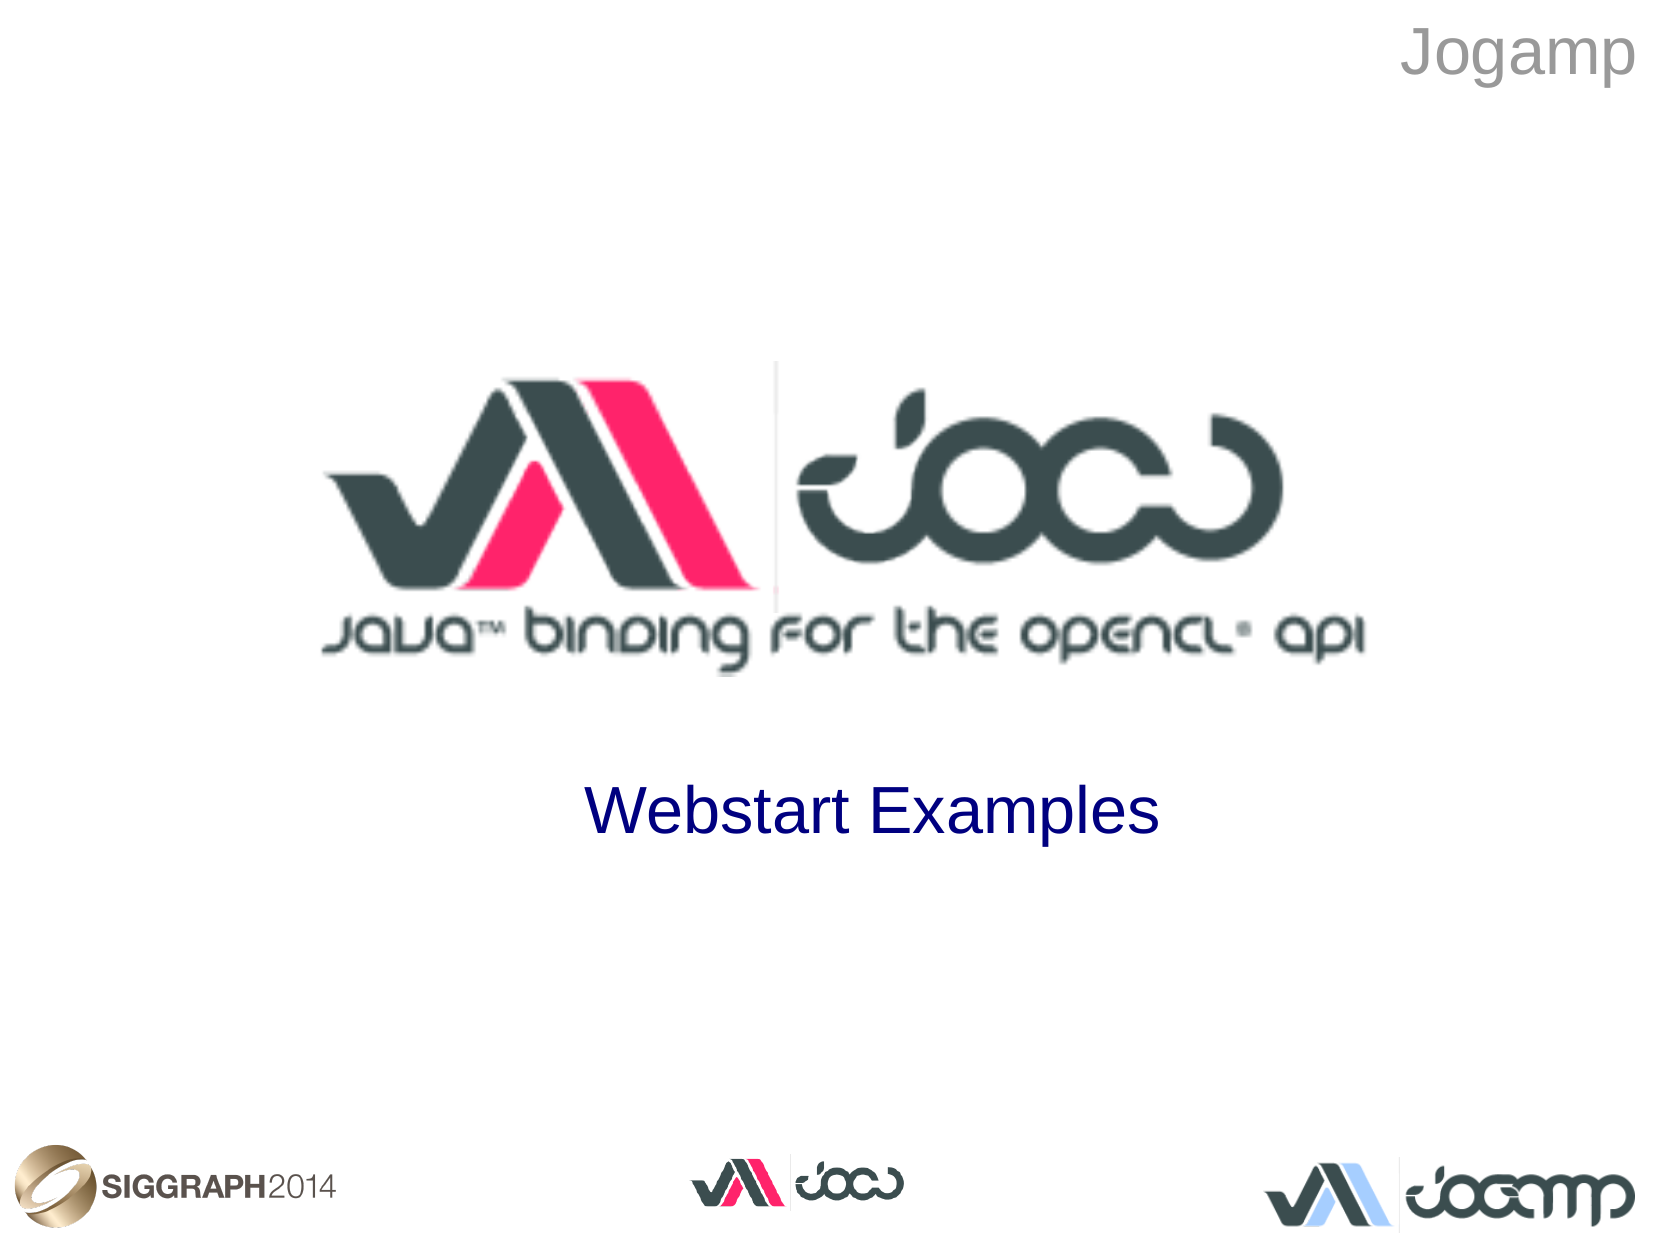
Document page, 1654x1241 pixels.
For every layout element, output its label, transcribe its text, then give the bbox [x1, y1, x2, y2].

picture [7, 1133, 343, 1239]
picture [688, 1154, 965, 1211]
picture [0, 361, 1561, 677]
text_box Webstart Examples [570, 765, 1276, 856]
picture [1262, 1157, 1635, 1233]
text_box Jogamp [1385, 6, 1654, 111]
